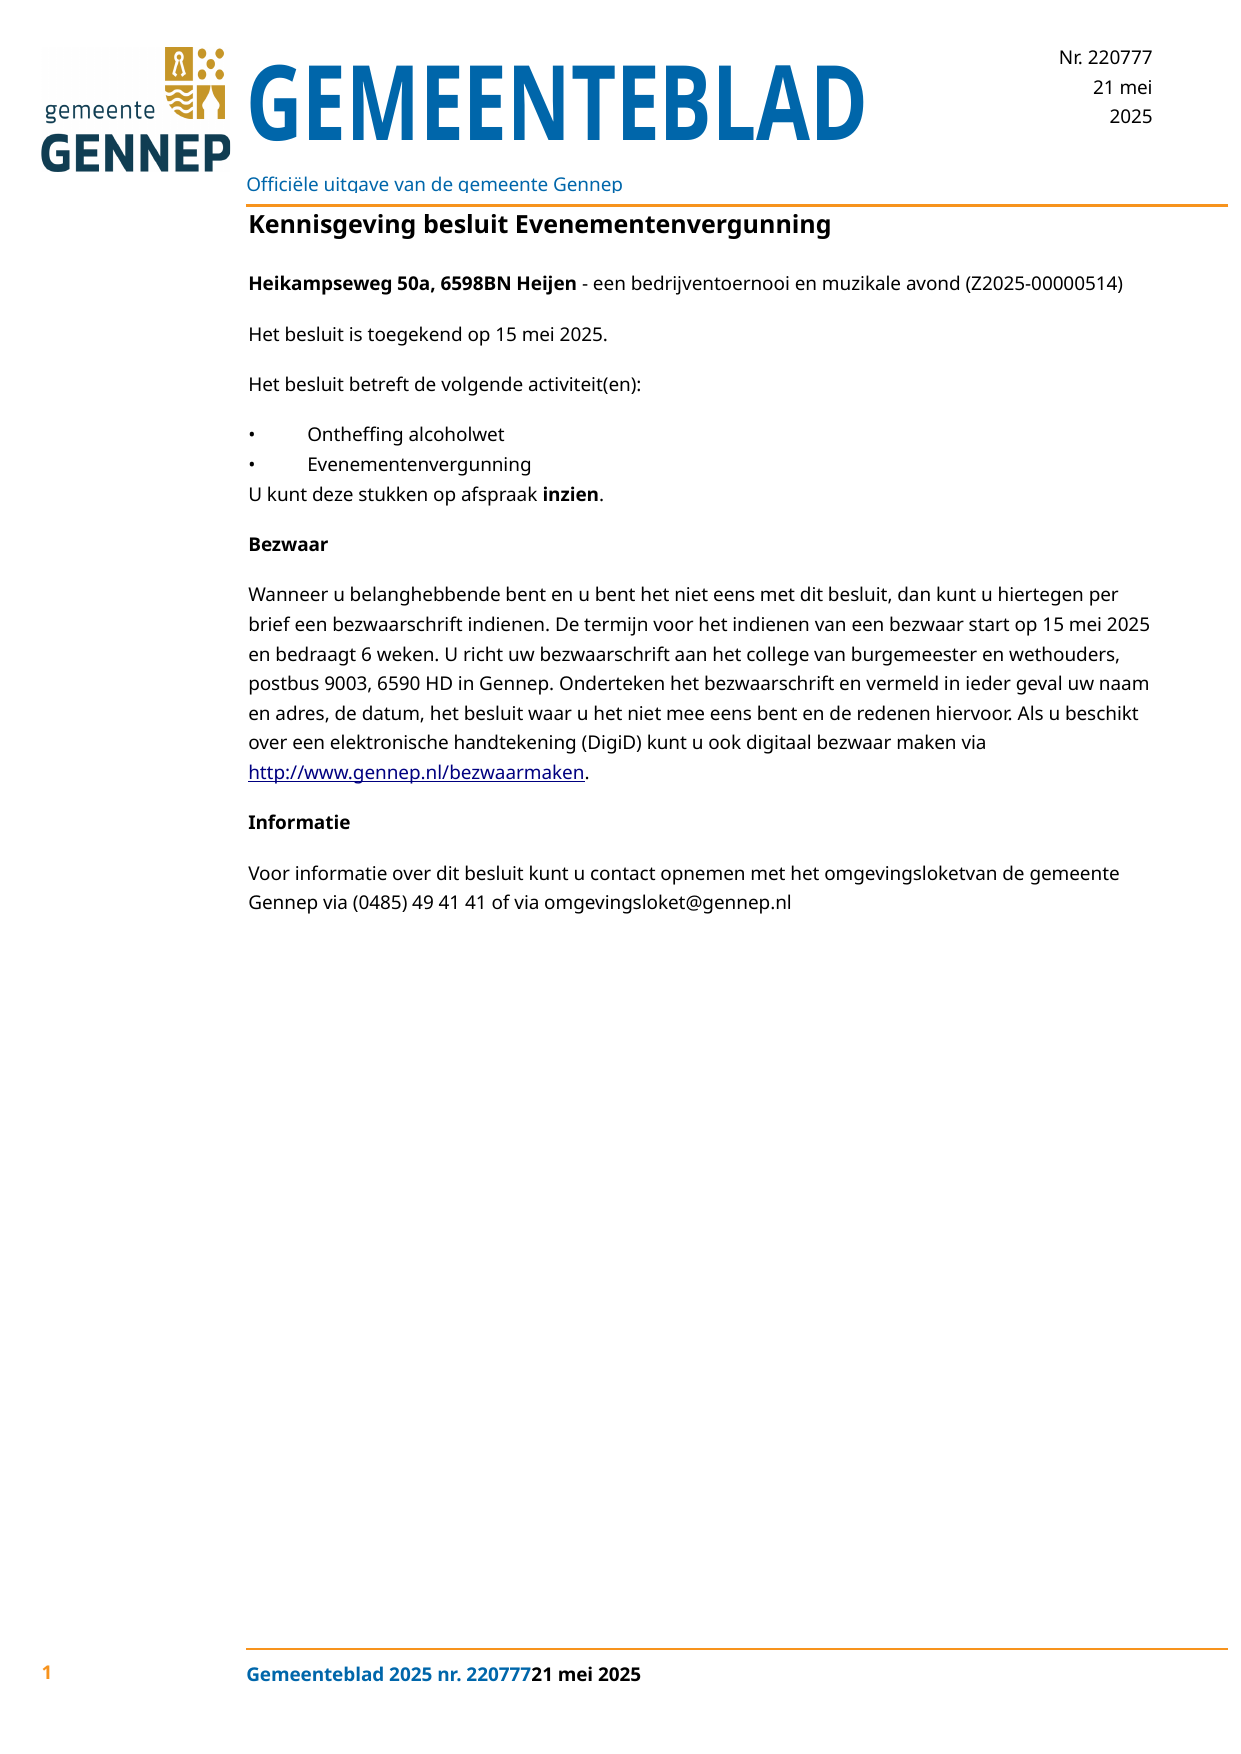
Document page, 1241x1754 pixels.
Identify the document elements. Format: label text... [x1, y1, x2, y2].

text Heikampseweg 50a, 6598BN Heijen - een bedrijventoernooi en muzikale avond (Z2025-00000514) [248, 270, 1152, 296]
text Het besluit is toegekend op 15 mei 2025. [248, 321, 1152, 346]
text Voor informatie over dit besluit kunt u contact opnemen met het omgevingsloketvan de gemeente Gennep via (0485) 49 41 41 of via omgevingsloket@gennep.nl [248, 860, 1152, 915]
text Bezwaar [248, 531, 1152, 557]
list Evenementenvergunning [248, 451, 1152, 477]
text U kunt deze stukken op afspraak inzien. [248, 481, 1152, 506]
list Ontheffing alcoholwet [248, 422, 1152, 447]
picture [41, 47, 231, 172]
text Informatie [248, 809, 1152, 835]
text Het besluit betreft de volgende activiteit(en): [248, 371, 1152, 397]
text Kennisgeving besluit Evenementenvergunning [248, 207, 1152, 241]
text Wanneer u belanghebbende bent en u bent het niet eens met dit besluit, dan kunt u hiertegen per brief een bezwaarschrift indienen. De termijn voor het indienen van een bezwaar start op 15 mei 2025 en bedraagt 6 weken. U richt uw bezwaarschrift aan het college van burgemeester en wethouders, postbus 9003, 6590 HD in Gennep. Onderteken het bezwaarschrift en vermeld in ieder geval uw naam en adres, de datum, het besluit waar u het niet mee eens bent en de redenen hiervoor. Als u beschikt over een elektronische handtekening (DigiD) kunt u ook digitaal bezwaar maken via http://www.gennep.nl/bezwaarmaken. [248, 582, 1152, 785]
